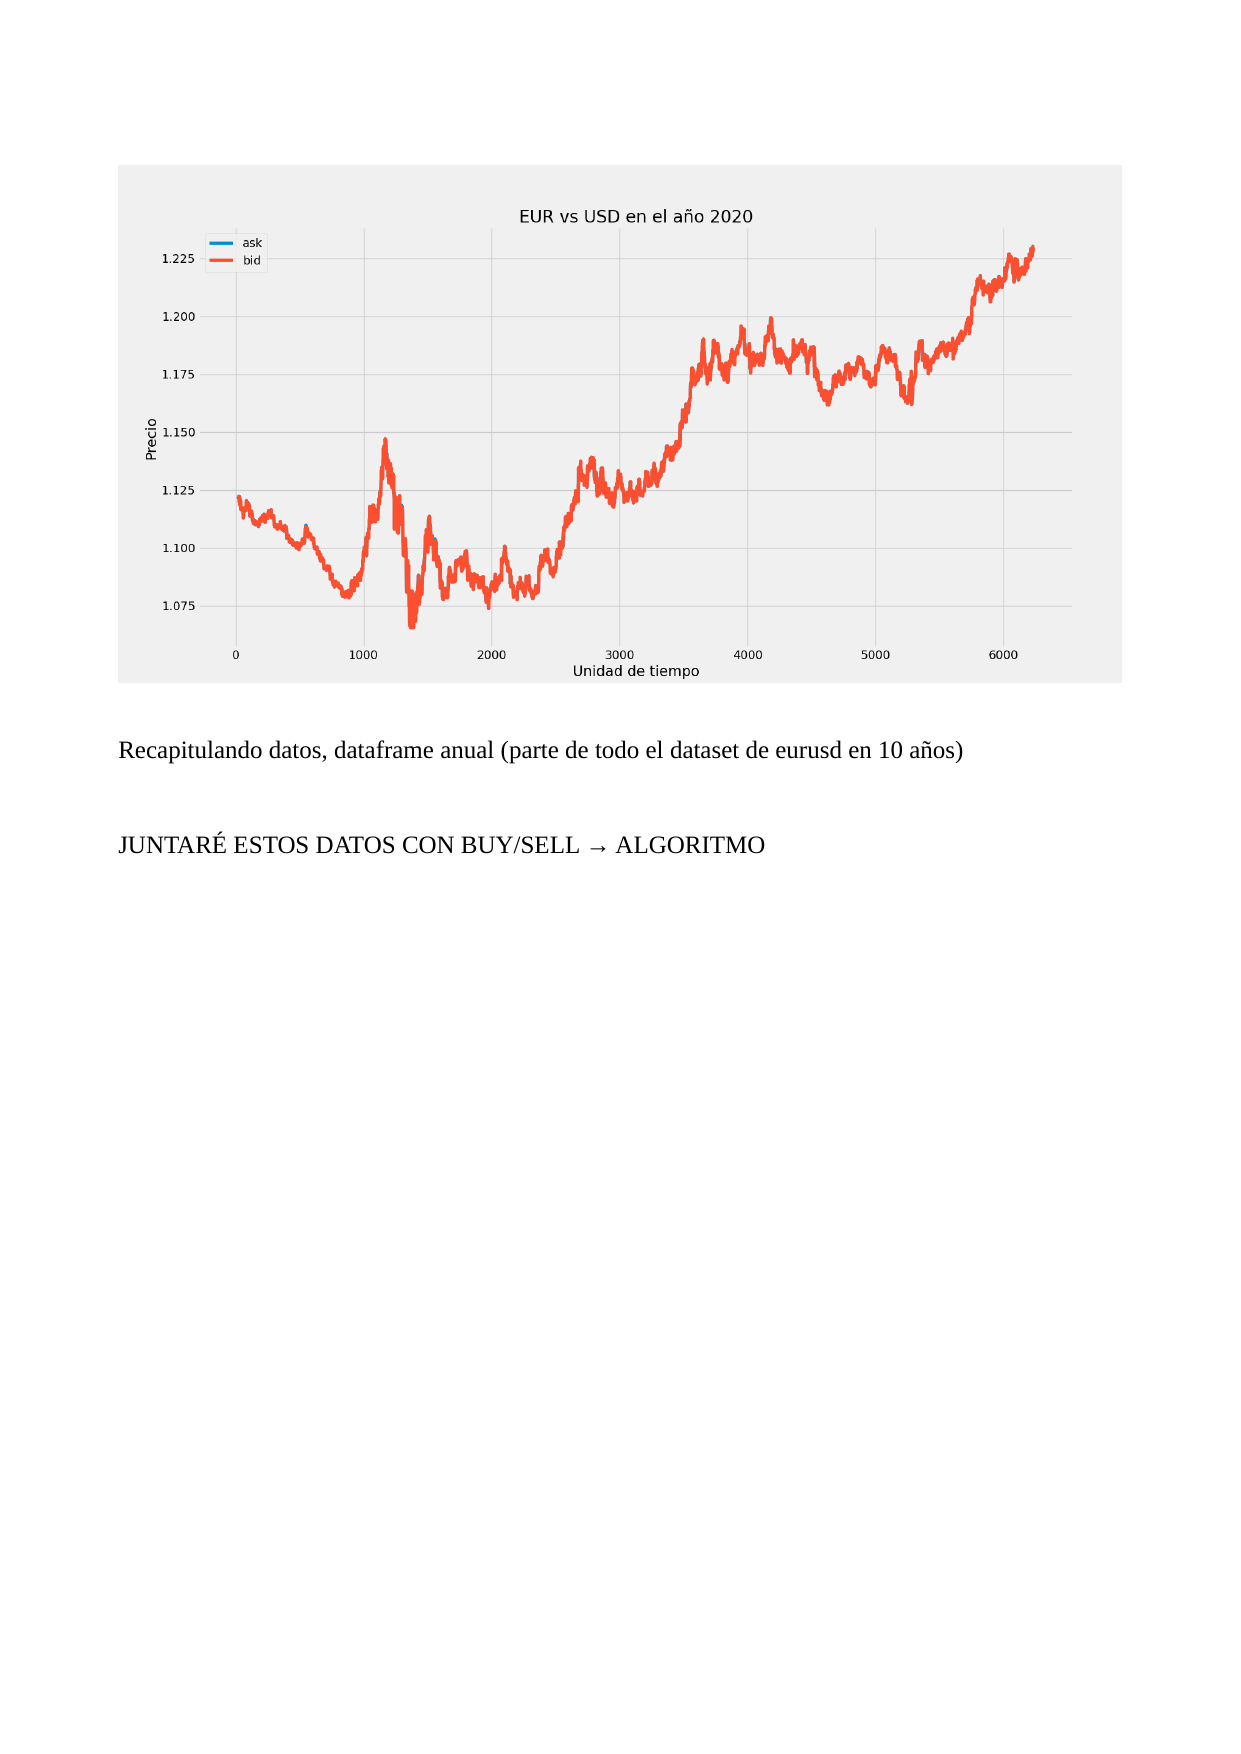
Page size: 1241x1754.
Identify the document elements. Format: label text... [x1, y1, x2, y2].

picture [118, 165, 1123, 683]
text Recapitulando datos, dataframe anual (parte de todo el dataset de eurusd en 10 años) [118, 735, 1122, 763]
text JUNTARÉ ESTOS DATOS CON BUY/SELL → ALGORITMO [118, 830, 1122, 859]
